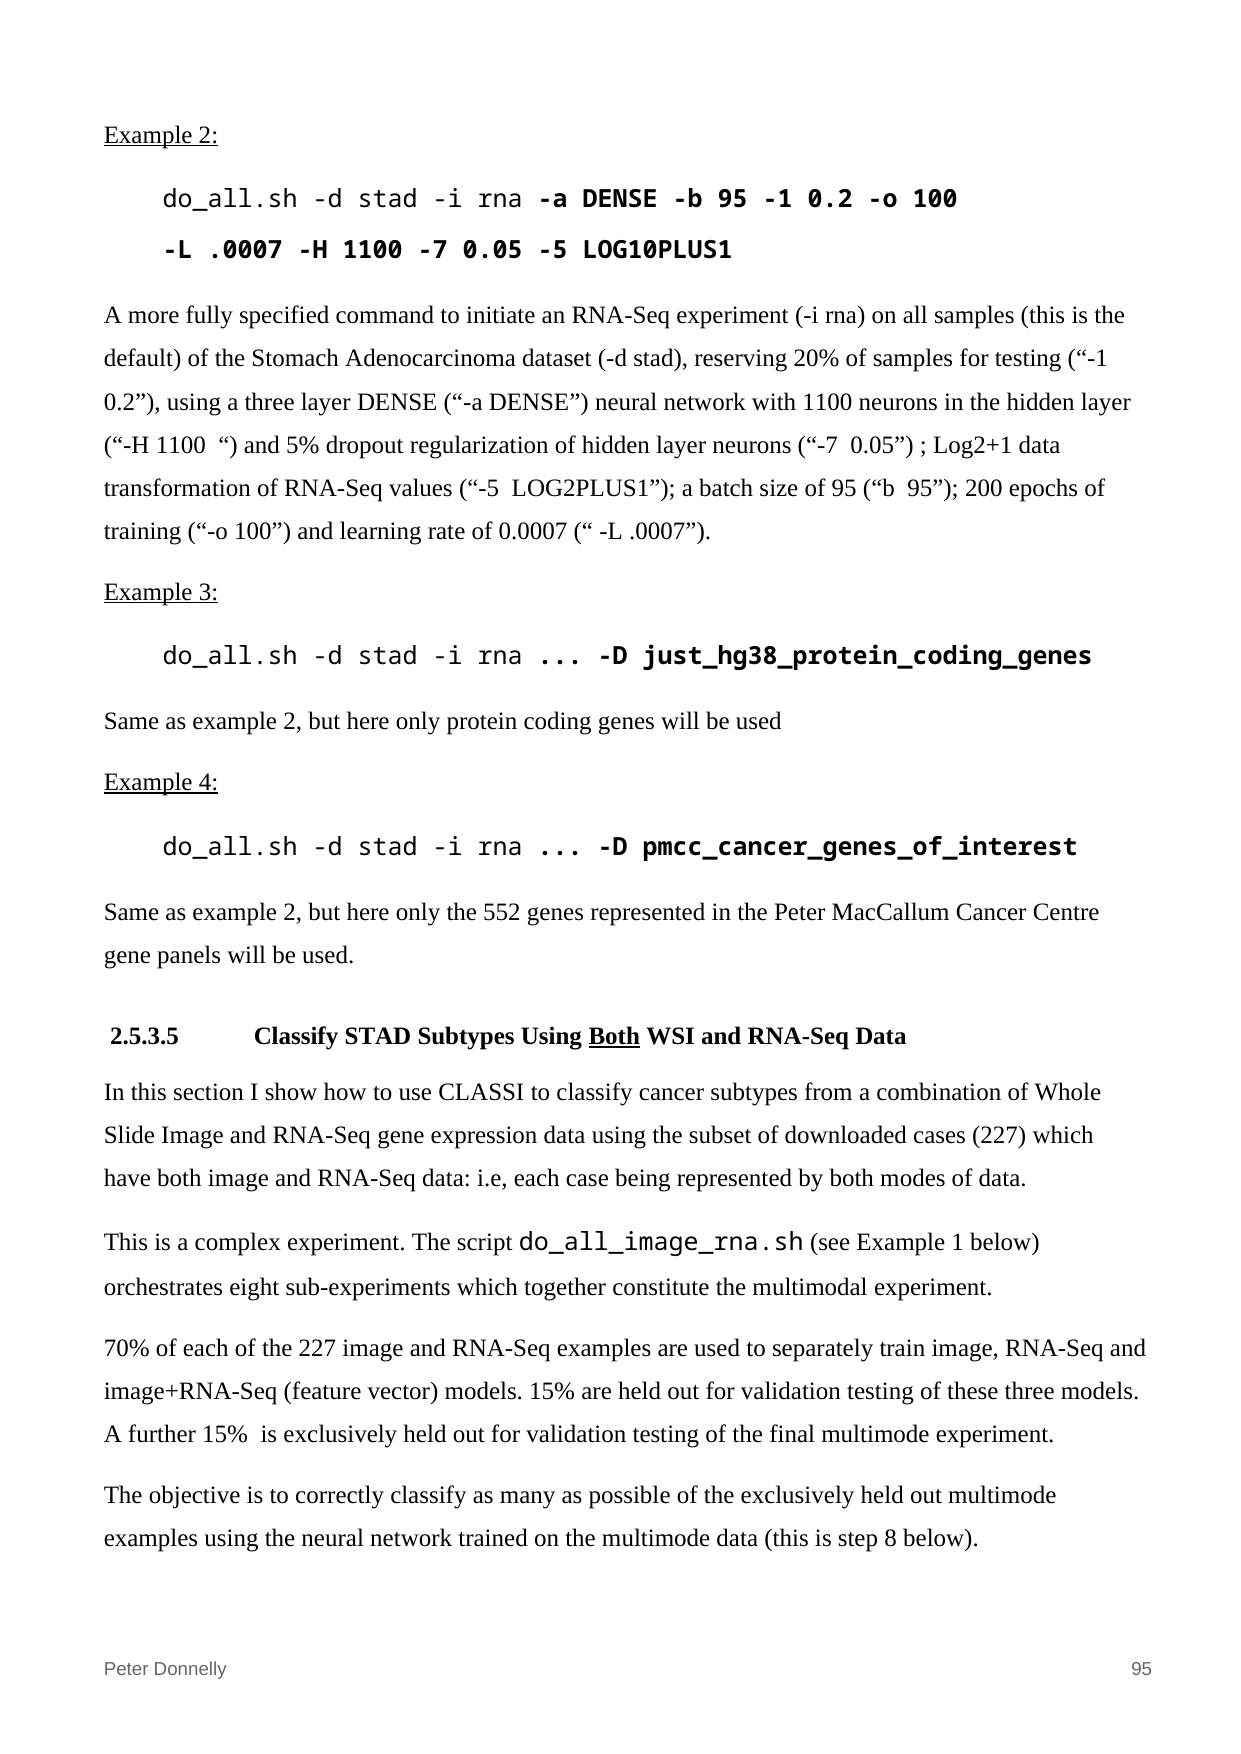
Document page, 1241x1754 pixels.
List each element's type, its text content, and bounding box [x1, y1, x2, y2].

text In this section I show how to use CLASSI to classify cancer subtypes from a combination of Whole Slide Image and RNA-Seq gene expression data using the subset of downloaded cases (227) which have both image and RNA-Seq data: i.e, each case being represented by both modes of data. [103, 1077, 1146, 1192]
text do_all.sh -d stad -i rna ... -D just_hg38_protein_coding_genes [162, 638, 1146, 672]
text This is a complex experiment. The script do_all_image_rna.sh (see Example 1 below) orchestrates eight sub-experiments which together constitute the multimodal experiment. [103, 1224, 1146, 1301]
subtitle Classify STAD Subtypes Using Both WSI and RNA-Seq Data [103, 1021, 1146, 1050]
text do_all.sh -d stad -i rna ... -D pmcc_cancer_genes_of_interest [162, 828, 1146, 862]
text Example 2: [103, 120, 1146, 148]
text do_all.sh -d stad -i rna -a DENSE -b 95 -1 0.2 -o 100 -L .0007 -H 1100 -7 0.05 -5 LOG10PLUS1 [162, 181, 1146, 266]
text Example 3: [103, 577, 1146, 606]
text Example 4: [103, 767, 1146, 796]
text Same as example 2, but here only protein coding genes will be used [103, 706, 1146, 735]
text The objective is to correctly classify as many as possible of the exclusively held out multimode examples using the neural network trained on the multimode data (this is step 8 below). [103, 1480, 1146, 1552]
text Same as example 2, but here only the 552 genes represented in the Peter MacCallum Cancer Centre gene panels will be used. [103, 897, 1146, 969]
text 70% of each of the 227 image and RNA-Seq examples are used to separately train image, RNA-Seq and image+RNA-Seq (feature vector) models. 15% are held out for validation testing of these three models. A further 15% is exclusively held out for validation testing of the final multimode experiment. [103, 1333, 1146, 1448]
text A more fully specified command to initiate an RNA-Seq experiment (-i rna) on all samples (this is the default) of the Stomach Adenocarcinoma dataset (-d stad), reserving 20% of samples for testing (“-1 0.2”), using a three layer DENSE (“-a DENSE”) neural network with 1100 neurons in the hidden layer (“-H 1100 “) and 5% dropout regularization of hidden layer neurons (“-7 0.05”) ; Log2+1 data transformation of RNA-Seq values (“-5 LOG2PLUS1”); a batch size of 95 (“b 95”); 200 epochs of training (“-o 100”) and learning rate of 0.0007 (“ -L .0007”). [103, 300, 1146, 545]
